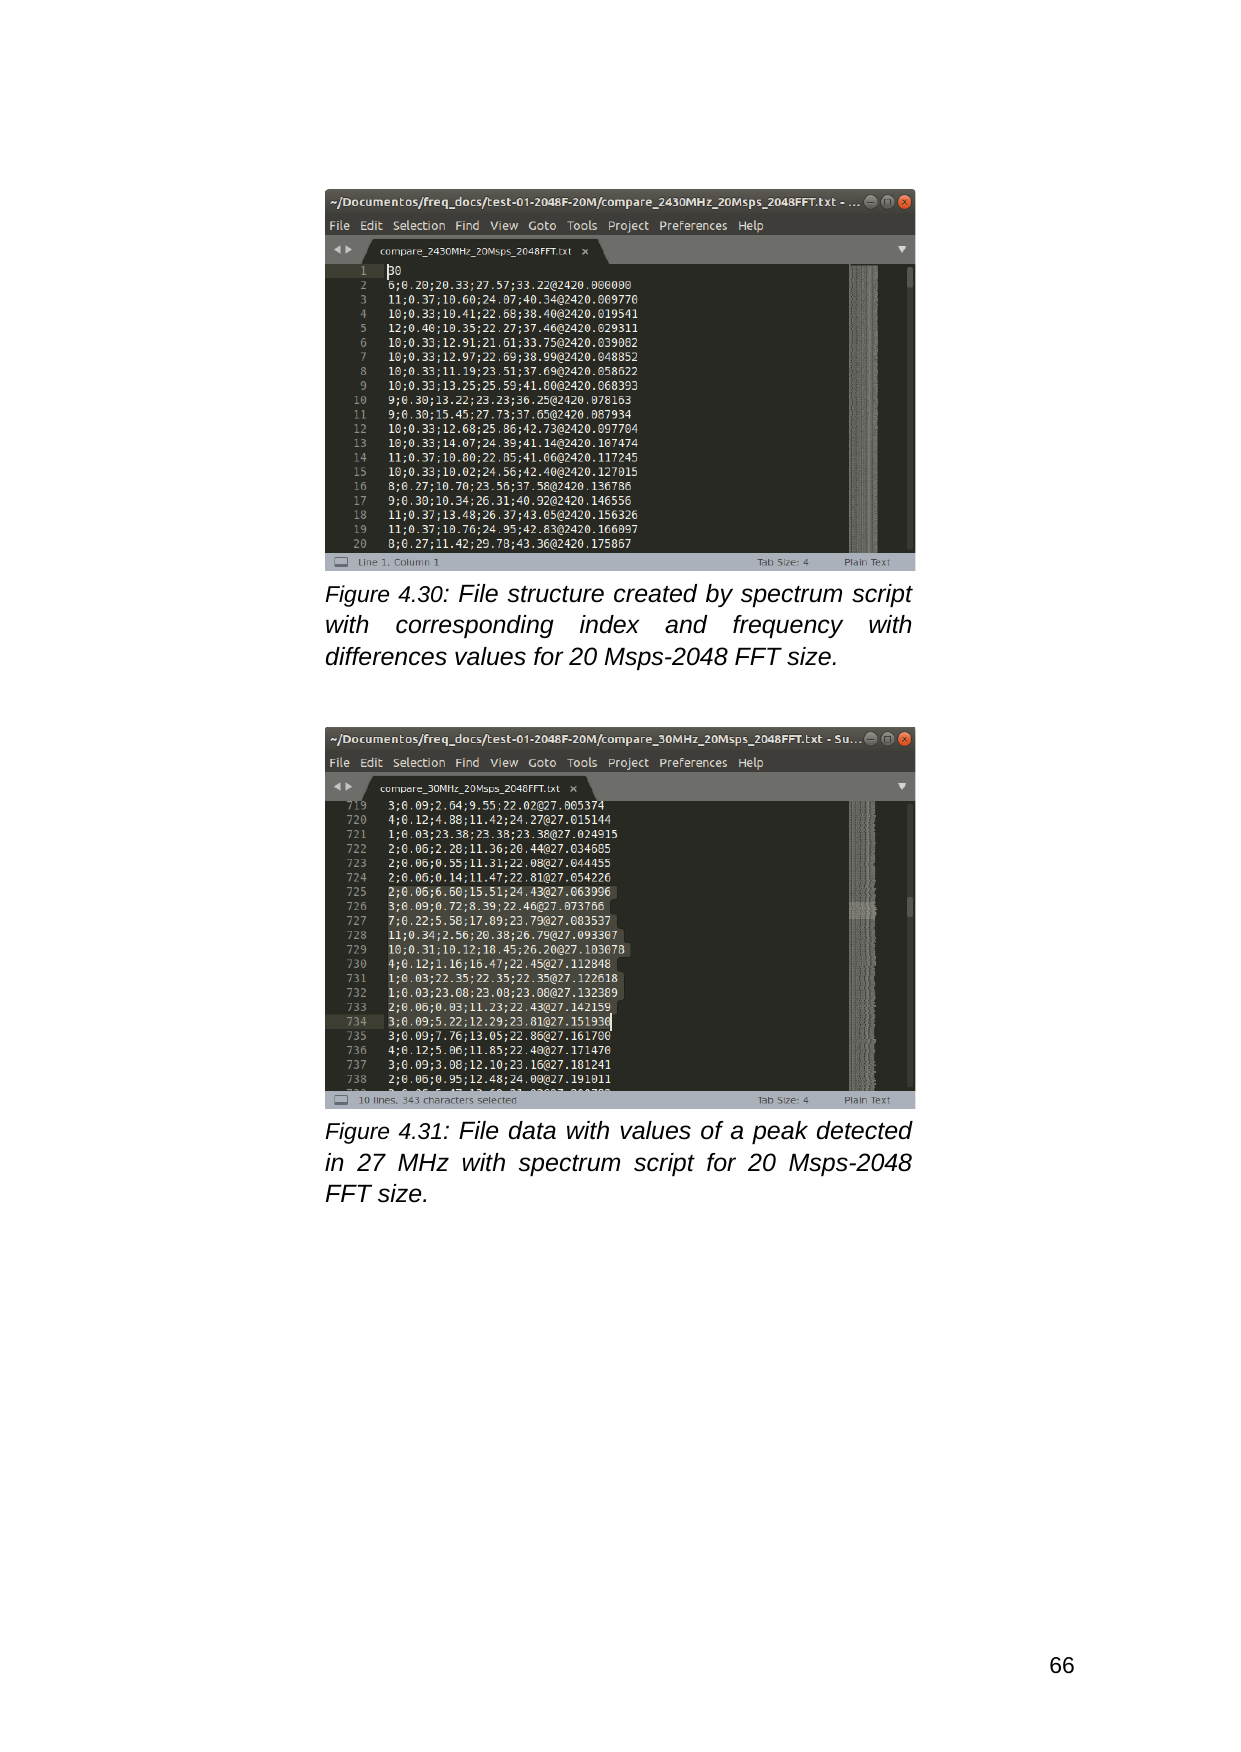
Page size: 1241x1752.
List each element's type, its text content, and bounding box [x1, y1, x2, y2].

text Figure 4.31: File data with values of a peak detected in 27 MHz with spectrum script for 20 Msps-2048 FFT size. [325, 1109, 915, 1208]
picture [325, 189, 916, 571]
text Figure 4.30: File structure created by spectrum script with corresponding index and frequency with differences values for 20 Msps-2048 FFT size. [325, 571, 915, 671]
picture [325, 727, 916, 1109]
